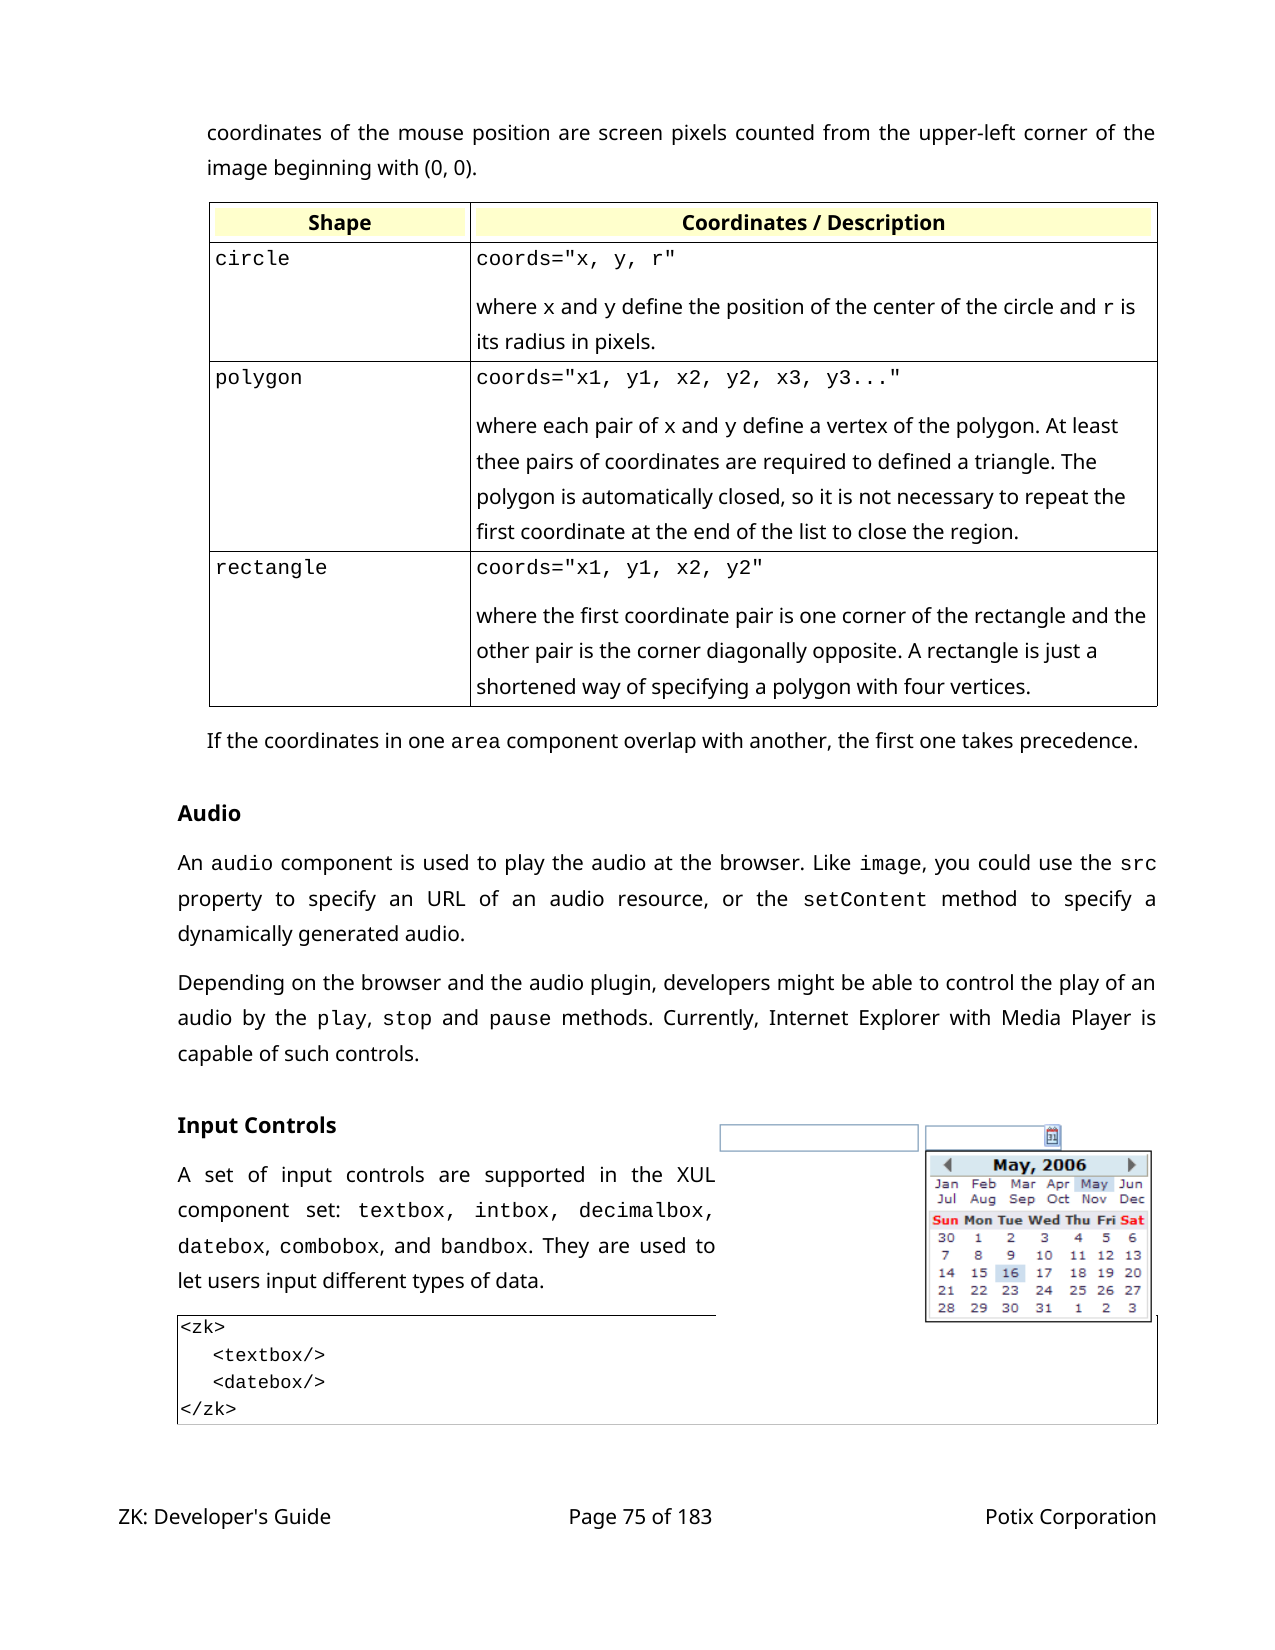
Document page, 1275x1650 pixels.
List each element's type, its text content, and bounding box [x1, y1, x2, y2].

text If the coordinates in one area component overlap with another, the first one takes precedence. [207, 726, 1157, 755]
table_header Shape [210, 203, 470, 242]
subtitle Audio [177, 797, 1157, 827]
table_cell coords="x1, y1, x2, y2" where the first coordinate pair is one corner of the rectangle and the other pair is the corner diagonally opposite. A rectangle is just a shortened way of specifying a polygon with four vertices. [471, 552, 1157, 706]
text <zk> [178, 1316, 1157, 1339]
table_cell circle [210, 243, 470, 361]
text coordinates of the mouse position are screen pixels counted from the upper-left corner of the image beginning with (0, 0). [207, 118, 1157, 182]
table_cell coords="x1, y1, x2, y2, x3, y3..." where each pair of x and y define a vertex of the polygon. At least thee pairs of coordinates are required to defined a triangle. The polygon is automatically closed, so it is not necessary to repeat the first coordinate at the end of the list to close the region. [471, 362, 1157, 551]
text <textbox/> [178, 1342, 1157, 1367]
subtitle Input Controls [177, 1109, 1157, 1139]
text Depending on the browser and the audio plugin, developers might be able to control the play of an audio by the play, stop and pause methods. Currently, Internet Explorer with Media Player is capable of such controls. [177, 968, 1157, 1067]
text </zk> [178, 1397, 1157, 1424]
table_cell coords="x, y, r" where x and y define the position of the center of the circle and r is its radius in pixels. [471, 243, 1157, 361]
picture [716, 1118, 1157, 1325]
table_cell polygon [210, 362, 470, 551]
text An audio component is used to play the audio at the browser. Like image, you could use the src property to specify an URL of an audio resource, or the setContent method to specify a dynamically generated audio. [177, 848, 1157, 947]
table_header Coordinates / Description [471, 203, 1157, 242]
table_cell rectangle [210, 552, 470, 706]
text A set of input controls are supported in the XUL component set: textbox, intbox, decimalbox, datebox, combobox, and bandbox. They are used to let users input different types of data. [177, 1160, 716, 1294]
text <datebox/> [178, 1369, 1157, 1394]
